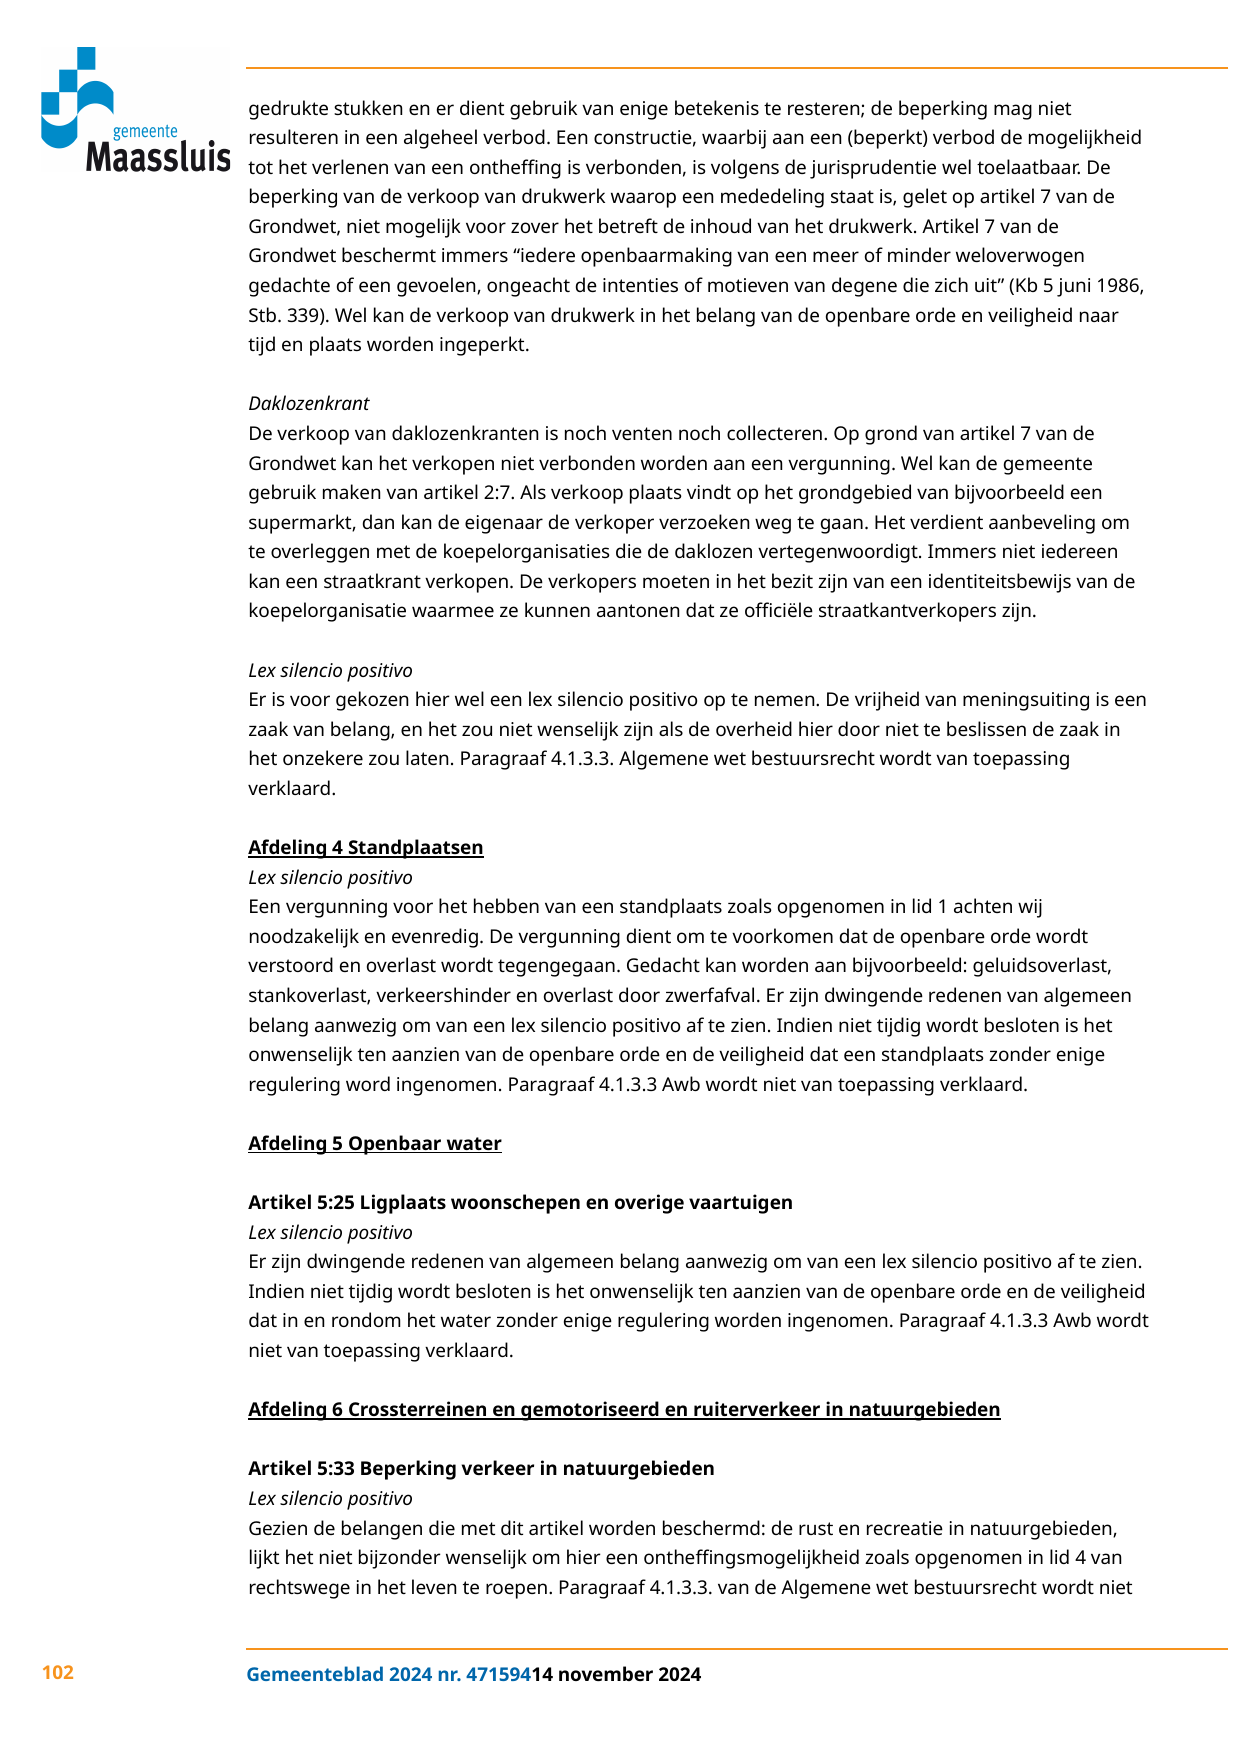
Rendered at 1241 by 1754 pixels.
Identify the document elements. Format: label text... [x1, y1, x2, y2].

text De verkoop van daklozenkranten is noch venten noch collecteren. Op grond van artikel 7 van de Grondwet kan het verkopen niet verbonden worden aan een vergunning. Wel kan de gemeente gebruik maken van artikel 2:7. Als verkoop plaats vindt op het grondgebied van bijvoorbeeld een supermarkt, dan kan de eigenaar de verkoper verzoeken weg te gaan. Het verdient aanbeveling om te overleggen met de koepelorganisaties die de daklozen vertegenwoordigt. Immers niet iedereen kan een straatkrant verkopen. De verkopers moeten in het bezit zijn van een identiteitsbewijs van de koepelorganisatie waarmee ze kunnen aantonen dat ze officiële straatkantverkopers zijn. [248, 420, 1152, 623]
text Gezien de belangen die met dit artikel worden beschermd: de rust en recreatie in natuurgebieden, lijkt het niet bijzonder wenselijk om hier een ontheffingsmogelijkheid zoals opgenomen in lid 4 van rechtswege in het leven te roepen. Paragraaf 4.1.3.3. van de Algemene wet bestuursrecht wordt niet [248, 1515, 1152, 1600]
text Artikel 5:33 Beperking verkeer in natuurgebieden [248, 1456, 1152, 1481]
text Lex silencio positivo [248, 1219, 1152, 1245]
text Afdeling 4 Standplaatsen [248, 834, 1152, 860]
text gedrukte stukken en er dient gebruik van enige betekenis te resteren; de beperking mag niet resulteren in een algeheel verbod. Een constructie, waarbij aan een (beperkt) verbod de mogelijkheid tot het verlenen van een ontheffing is verbonden, is volgens de jurisprudentie wel toelaatbaar. De beperking van de verkoop van drukwerk waarop een mededeling staat is, gelet op artikel 7 van de Grondwet, niet mogelijk voor zover het betreft de inhoud van het drukwerk. Artikel 7 van de Grondwet beschermt immers “iedere openbaarmaking van een meer of minder weloverwogen gedachte of een gevoelen, ongeacht de intenties of motieven van degene die zich uit” (Kb 5 juni 1986, Stb. 339). Wel kan de verkoop van drukwerk in het belang van de openbare orde en veiligheid naar tijd en plaats worden ingeperkt. [248, 95, 1152, 357]
text Er zijn dwingende redenen van algemeen belang aanwezig om van een lex silencio positivo af te zien. Indien niet tijdig wordt besloten is het onwenselijk ten aanzien van de openbare orde en de veiligheid dat in en rondom het water zonder enige regulering worden ingenomen. Paragraaf 4.1.3.3 Awb wordt niet van toepassing verklaard. [248, 1248, 1152, 1363]
text Afdeling 5 Openbaar water [248, 1130, 1152, 1156]
text Artikel 5:25 Ligplaats woonschepen en overige vaartuigen [248, 1189, 1152, 1215]
text Lex silencio positivo [248, 657, 1152, 683]
text Lex silencio positivo [248, 1485, 1152, 1511]
text Daklozenkrant [248, 391, 1152, 416]
text Een vergunning voor het hebben van een standplaats zoals opgenomen in lid 1 achten wij noodzakelijk en evenredig. De vergunning dient om te voorkomen dat de openbare orde wordt verstoord en overlast wordt tegengegaan. Gedacht kan worden aan bijvoorbeeld: geluidsoverlast, stankoverlast, verkeershinder en overlast door zwerfafval. Er zijn dwingende redenen van algemeen belang aanwezig om van een lex silencio positivo af te zien. Indien niet tijdig wordt besloten is het onwenselijk ten aanzien van de openbare orde en de veiligheid dat een standplaats zonder enige regulering word ingenomen. Paragraaf 4.1.3.3 Awb wordt niet van toepassing verklaard. [248, 893, 1152, 1097]
text Er is voor gekozen hier wel een lex silencio positivo op te nemen. De vrijheid van meningsuiting is een zaak van belang, en het zou niet wenselijk zijn als de overheid hier door niet te beslissen de zaak in het onzekere zou laten. Paragraaf 4.1.3.3. Algemene wet bestuursrecht wordt van toepassing verklaard. [248, 686, 1152, 801]
picture [41, 47, 77, 92]
text Afdeling 6 Crossterreinen en gemotoriseerd en ruiterverkeer in natuurgebieden [248, 1396, 1152, 1422]
picture [41, 47, 231, 172]
text Lex silencio positivo [248, 864, 1152, 890]
